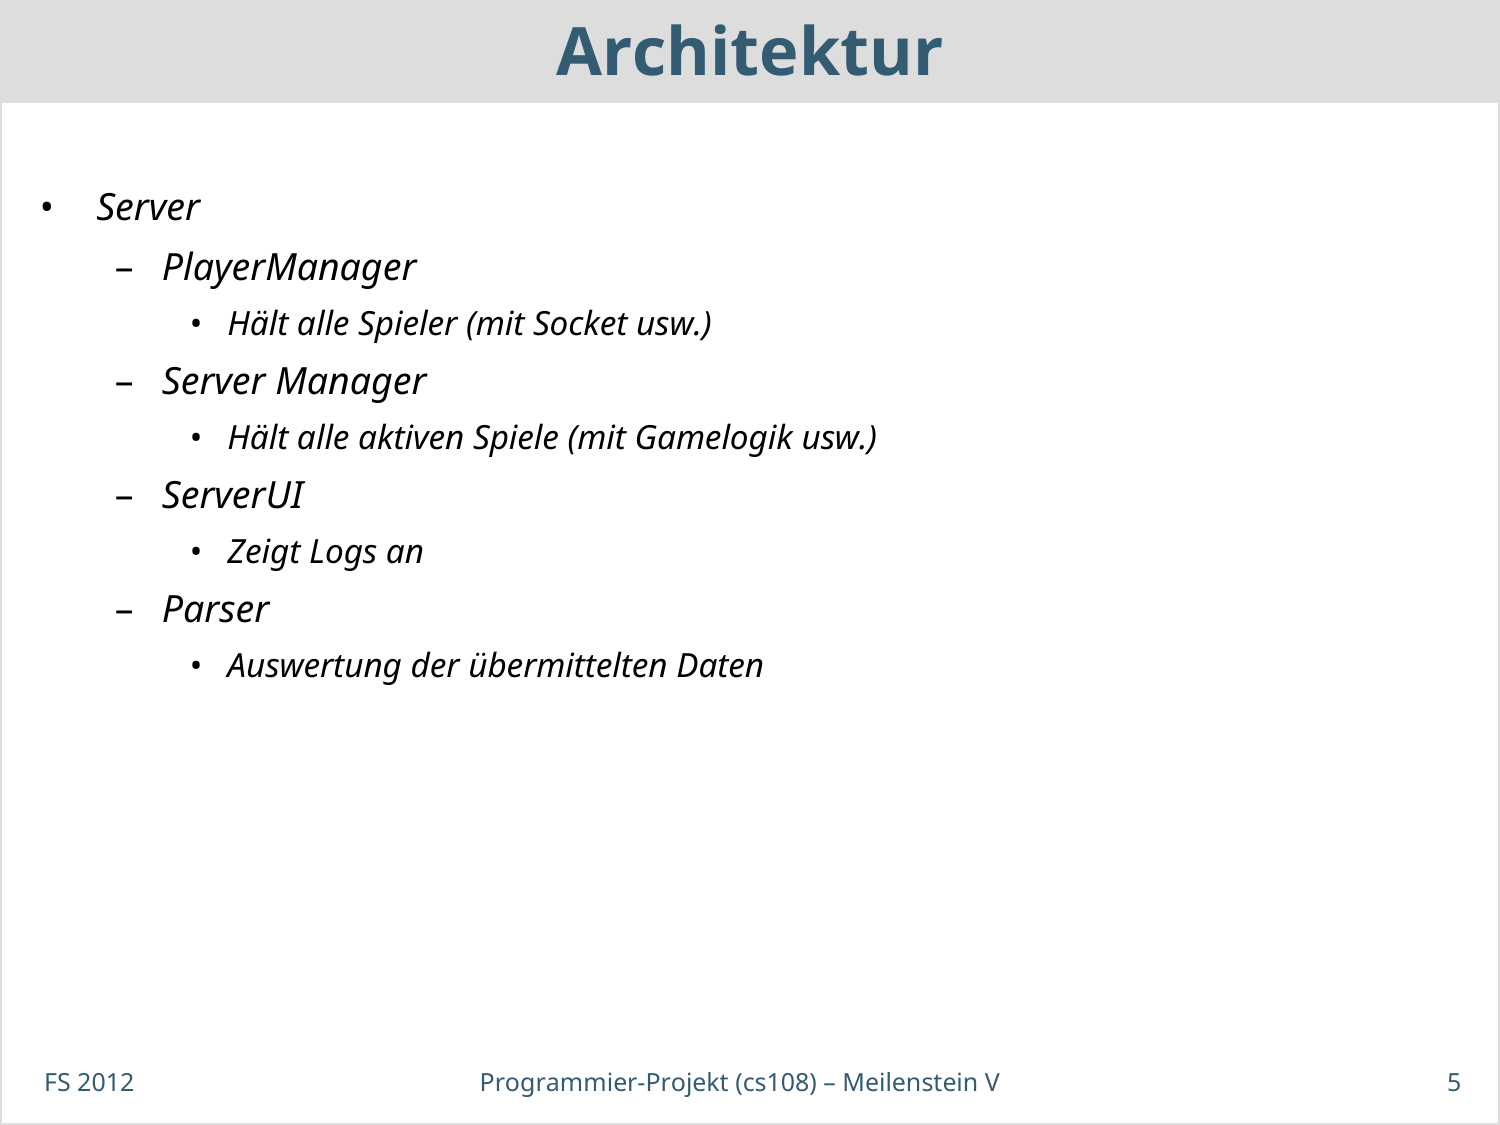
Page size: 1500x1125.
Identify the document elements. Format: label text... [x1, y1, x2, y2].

title Architektur [0, 0, 1500, 100]
text_box [1375, 1058, 1477, 1097]
text_box Programmier-Projekt (cs108) – Meilenstein V [300, 1058, 1201, 1107]
text_box FS 2012 [29, 1058, 195, 1097]
list Server PlayerManager Hält alle Spieler (mit Socket usw.) Server Manager Hält alle aktiven Spiele (mit Gamelogik usw.) ServerUI Zeigt Logs an Parser Auswertung der übermittelten Daten [24, 112, 1476, 1001]
